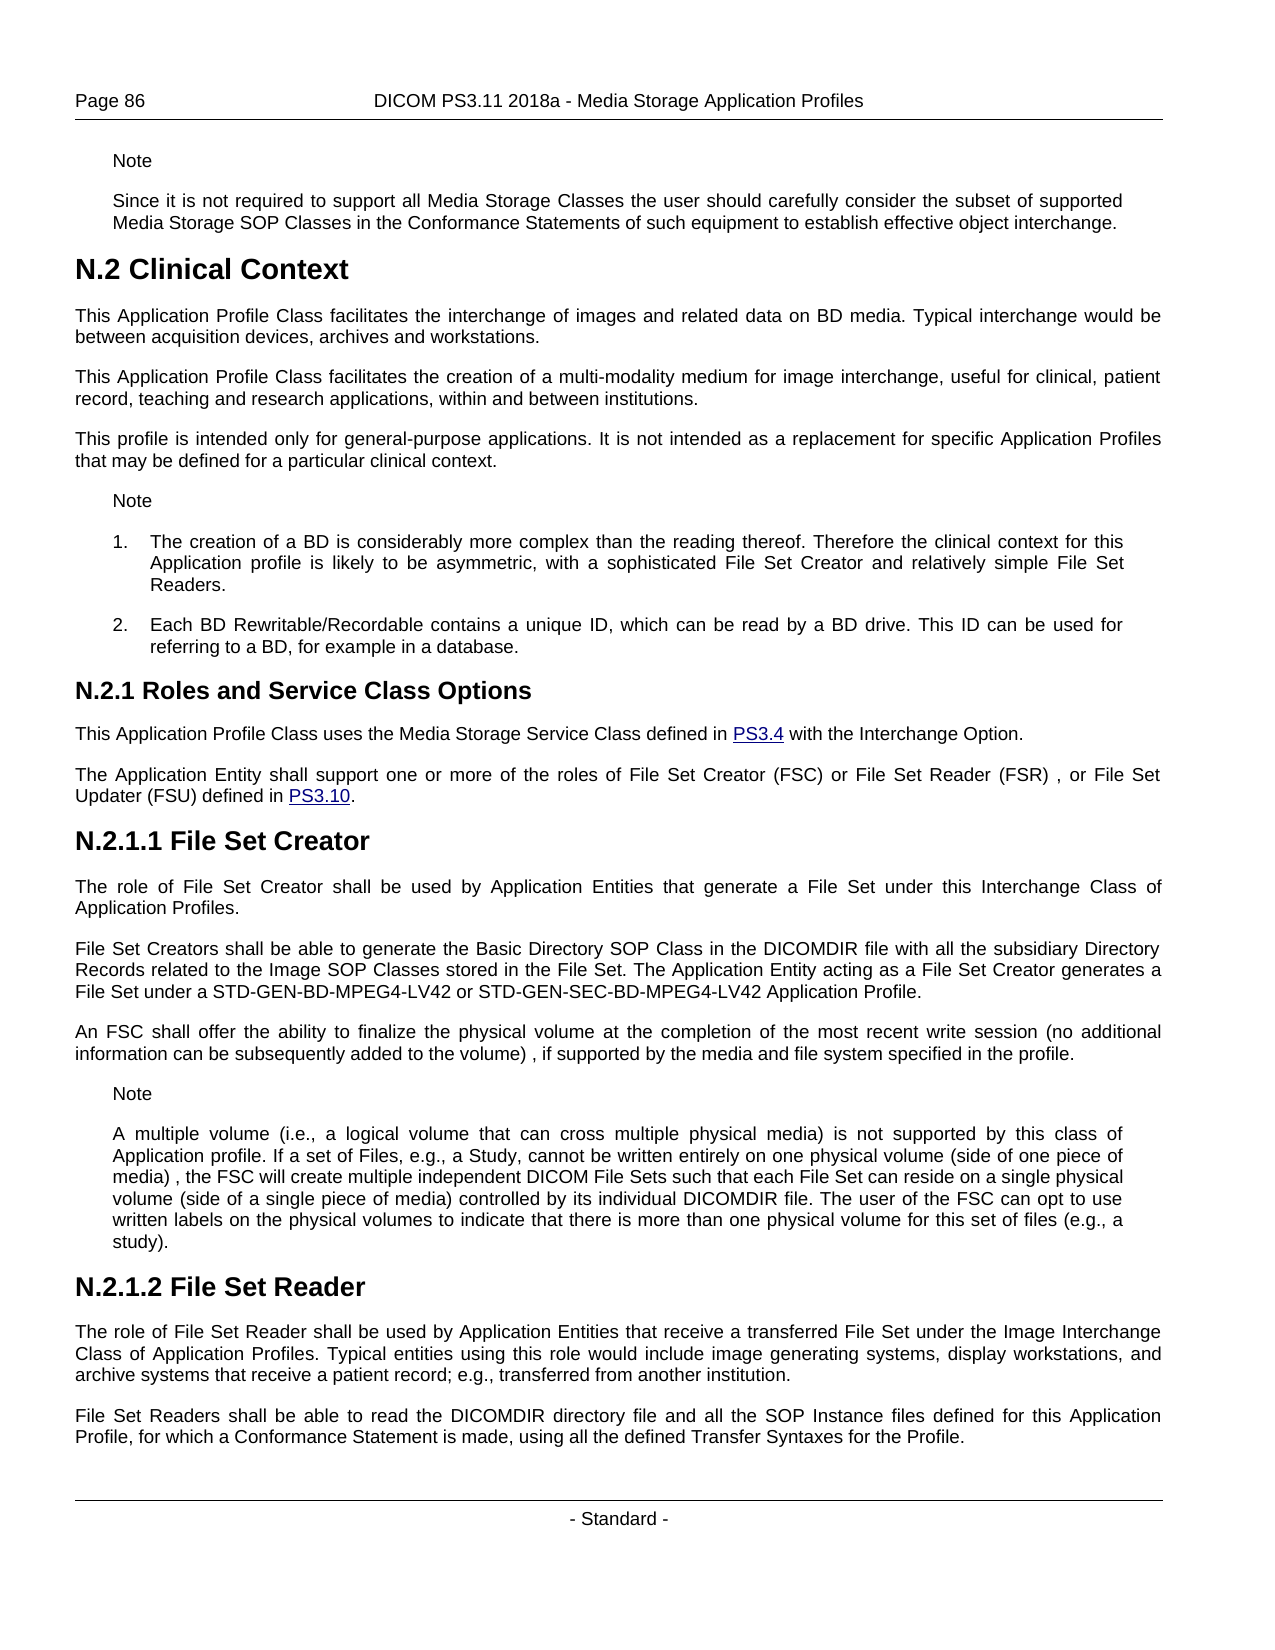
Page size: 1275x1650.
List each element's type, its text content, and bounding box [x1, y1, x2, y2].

text The role of File Set Reader shall be used by Application Entities that receive a transferred File Set under the Image Interchange Class of Application Profiles. Typical entities using this role would include image generating systems, display workstations, and archive systems that receive a patient record; e.g., transferred from another institution. [75, 1321, 1162, 1386]
text This Application Profile Class facilitates the creation of a multi-modality medium for image interchange, useful for clinical, patient record, teaching and research applications, within and between institutions. [75, 366, 1162, 409]
text File Set Readers shall be able to read the DICOMDIR directory file and all the SOP Instance files defined for this Application Profile, for which a Conformance Statement is made, using all the defined Transfer Syntaxes for the Profile. [75, 1404, 1162, 1448]
text A multiple volume (i.e., a logical volume that can cross multiple physical media) is not supported by this class of Application profile. If a set of Files, e.g., a Study, cannot be written entirely on one physical volume (side of one piece of media) , the FSC will create multiple independent DICOM File Sets such that each File Set can reside on a single physical volume (side of a single piece of media) controlled by its individual DICOMDIR file. The user of the FSC can opt to use written labels on the physical volumes to indicate that there is more than one physical volume for this set of files (e.g., a study). [112, 1123, 1125, 1252]
text N.2.1.2 File Set Reader [75, 1271, 1162, 1302]
list The creation of a BD is considerably more complex than the reading thereof. Therefore the clinical context for this Application profile is likely to be asymmetric, with a sophisticated File Set Creator and relatively simple File Set Readers. [112, 530, 1125, 595]
text Note [112, 490, 1125, 512]
list Each BD Rewritable/Recordable contains a unique ID, which can be read by a BD drive. This ID can be used for referring to a BD, for example in a database. [112, 614, 1125, 657]
text This profile is intended only for general-purpose applications. It is not intended as a replacement for specific Application Profiles that may be defined for a particular clinical context. [75, 428, 1162, 471]
text This Application Profile Class uses the Media Storage Service Class defined in PS3.4 with the Interchange Option. [75, 723, 1162, 745]
text Note [112, 150, 1125, 172]
text The Application Entity shall support one or more of the roles of File Set Creator (FSC) or File Set Reader (FSR) , or File Set Updater (FSU) defined in PS3.10. [75, 763, 1162, 807]
text N.2.1.1 File Set Creator [75, 825, 1162, 857]
text N.2 Clinical Context [75, 252, 1162, 286]
text The role of File Set Creator shall be used by Application Entities that generate a File Set under this Interchange Class of Application Profiles. [75, 875, 1162, 918]
text File Set Creators shall be able to generate the Basic Directory SOP Class in the DICOMDIR file with all the subsidiary Directory Records related to the Image SOP Classes stored in the File Set. The Application Entity acting as a File Set Creator generates a File Set under a STD-GEN-BD-MPEG4-LV42 or STD-GEN-SEC-BD-MPEG4-LV42 Application Profile. [75, 937, 1162, 1002]
text An FSC shall offer the ability to finalize the physical volume at the completion of the most recent write session (no additional information can be subsequently added to the volume) , if supported by the media and file system specified in the profile. [75, 1021, 1162, 1064]
text Since it is not required to support all Media Storage Classes the user should carefully consider the subset of supported Media Storage SOP Classes in the Conformance Statements of such equipment to establish effective object interchange. [112, 190, 1125, 233]
text This Application Profile Class facilitates the interchange of images and related data on BD media. Typical interchange would be between acquisition devices, archives and workstations. [75, 304, 1162, 348]
text N.2.1 Roles and Service Class Options [75, 676, 1162, 704]
text Note [112, 1083, 1125, 1104]
